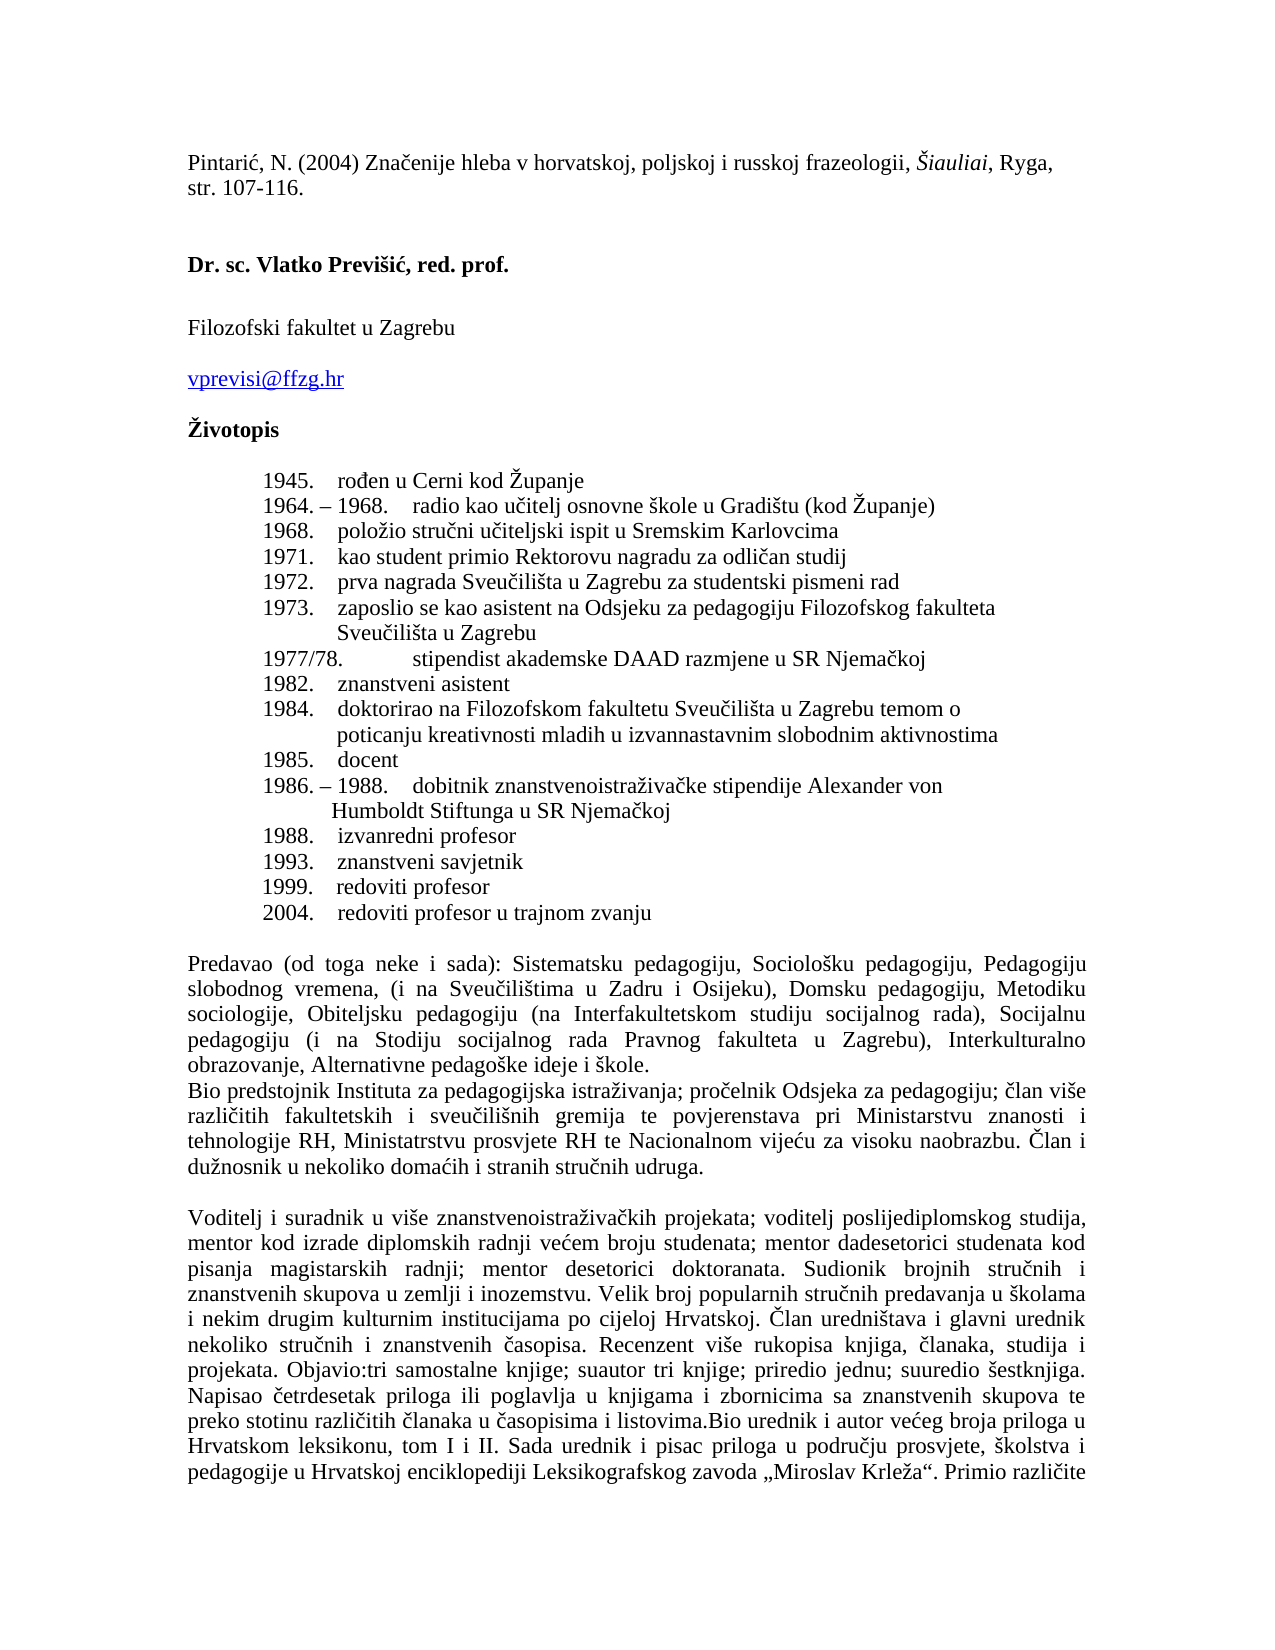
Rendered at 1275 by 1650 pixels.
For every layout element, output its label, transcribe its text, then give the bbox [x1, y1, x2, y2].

text vprevisi@ffzg.hr [187, 366, 1087, 391]
text Bio predstojnik Instituta za pedagogijska istraživanja; pročelnik Odsjeka za pedagogiju; član više različitih fakultetskih i sveučilišnih gremija te povjerenstava pri Ministarstvu znanosti i tehnologije RH, Ministatrstvu prosvjete RH te Nacionalnom vijeću za visoku naobrazbu. Član i dužnosnik u nekoliko domaćih i stranih stručnih udruga. [187, 1078, 1087, 1179]
list redoviti profesor u trajnom zvanju [262, 900, 1087, 925]
list rođen u Cerni kod Županje [262, 468, 1087, 493]
text Sveučilišta u Zagrebu [262, 620, 1087, 646]
text Predavao (od toga neke i sada): Sistematsku pedagogiju, Sociološku pedagogiju, Pedagogiju slobodnog vremena, (i na Sveučilištima u Zadru i Osijeku), Domsku pedagogiju, Metodiku sociologije, Obiteljsku pedagogiju (na Interfakultetskom studiju socijalnog rada), Socijalnu pedagogiju (i na Stodiju socijalnog rada Pravnog fakulteta u Zagrebu), Interkulturalno obrazovanje, Alternativne pedagoške ideje i škole. [187, 951, 1087, 1078]
text 1986. – 1988. dobitnik znanstvenoistraživačke stipendije Alexander von [262, 773, 1087, 798]
text Voditelj i suradnik u više znanstvenoistraživačkih projekata; voditelj poslijediplomskog studija, mentor kod izrade diplomskih radnji većem broju studenata; mentor dadesetorici studenata kod pisanja magistarskih radnji; mentor desetorici doktoranata. Sudionik brojnih stručnih i znanstvenih skupova u zemlji i inozemstvu. Velik broj popularnih stručnih predavanja u školama i nekim drugim kulturnim institucijama po cijeloj Hrvatskoj. Član uredništava i glavni urednik nekoliko stručnih i znanstvenih časopisa. Recenzent više rukopisa knjiga, članaka, studija i projekata. Objavio:tri samostalne knjige; suautor tri knjige; priredio jednu; suuredio šestknjiga. Napisao četrdesetak priloga ili poglavlja u knjigama i zbornicima sa znanstvenih skupova te preko stotinu različitih članaka u časopisima i listovima.Bio urednik i autor većeg broja priloga u Hrvatskom leksikonu, tom I i II. Sada urednik i pisac priloga u području prosvjete, školstva i pedagogije u Hrvatskoj enciklopediji Leksikografskog zavoda „Miroslav Krleža“. Primio različite [187, 1205, 1087, 1484]
text 1968. položio stručni učiteljski ispit u Sremskim Karlovcima [262, 518, 1087, 544]
text Humboldt Stiftunga u SR Njemačkoj [262, 798, 1087, 823]
text 1972. prva nagrada Sveučilišta u Zagrebu za studentski pismeni rad [262, 569, 1087, 595]
subtitle Dr. sc. Vlatko Previšić, red. prof. [187, 252, 1087, 277]
text 1984. doktorirao na Filozofskom fakultetu Sveučilišta u Zagrebu temom o [262, 696, 1087, 722]
text 1973. zaposlio se kao asistent na Odsjeku za pedagogiju Filozofskog fakulteta [262, 595, 1087, 620]
text 1999. redoviti profesor [187, 874, 1087, 900]
text 1977/78. stipendist akademske DAAD razmjene u SR Njemačkoj [262, 646, 1087, 671]
text 1985. docent [262, 747, 1087, 773]
list izvanredni profesor [262, 823, 1087, 849]
text Filozofski fakultet u Zagrebu [187, 315, 1087, 341]
text poticanju kreativnosti mladih u izvannastavnim slobodnim aktivnostima [262, 722, 1087, 747]
text 1971. kao student primio Rektorovu nagradu za odličan studij [262, 544, 1087, 569]
list znanstveni asistent [262, 671, 1087, 696]
text Životopis [187, 417, 1087, 442]
text 1993. znanstveni savjetnik [262, 849, 1087, 874]
text 1964. – 1968. radio kao učitelj osnovne škole u Gradištu (kod Županje) [262, 493, 1087, 518]
text Pintarić, N. (2004) Značenije hleba v horvatskoj, poljskoj i russkoj frazeologii, Šiauliai, Ryga, str. 107-116. [187, 150, 1087, 201]
